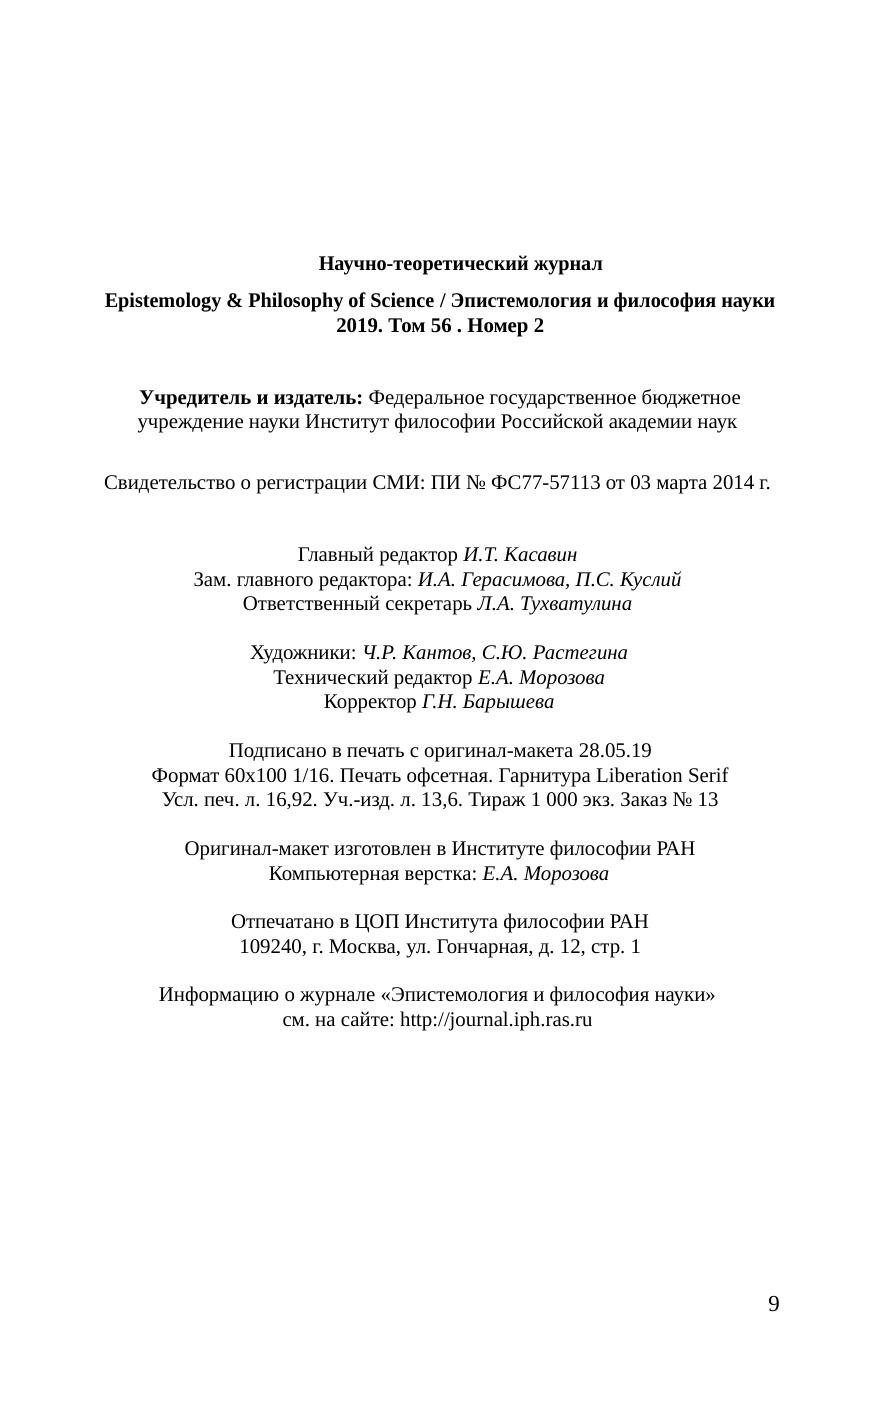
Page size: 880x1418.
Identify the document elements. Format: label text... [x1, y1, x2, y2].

text Формат 60х100 1/16. Печать офсетная. Гарнитура Liberation Serif [100, 762, 779, 787]
text Отпечатано в ЦОП Института философии РАН [100, 909, 779, 933]
text Ответственный секретарь Л.А. Тухватулина [100, 591, 779, 616]
text Корректор Г.Н. Барышева [100, 689, 779, 714]
text Компьютерная верстка: Е.А. Морозова [100, 860, 779, 885]
text Учредитель и издатель: Федеральное государственное бюджетное учреждение науки Институт философии Российской академии наук [100, 384, 779, 434]
text Свидетельство о регистрации СМИ: ПИ № ФС77-57113 от 03 марта 2014 г. [100, 469, 779, 494]
text Технический редактор Е.А. Морозова [100, 664, 779, 689]
text Научно-теоретический журнал [100, 251, 779, 276]
text Подписано в печать с оригинал-макета 28.05.19 [100, 737, 779, 762]
text Зам. главного редактора: И.А. Герасимова, П.С. Куслий [100, 566, 779, 591]
text Усл. печ. л. 16,92. Уч.-изд. л. 13,6. Тираж 1 000 экз. Заказ № 13 [100, 787, 779, 812]
text Epistemology & Philosophy of Science / Эпистемология и философия науки 2019. Том 56 . Номер 2 [100, 287, 779, 337]
text 109240, г. Москва, ул. Гончарная, д. 12, стр. 1 [100, 933, 779, 958]
text Оригинал-макет изготовлен в Институте философии РАН [100, 836, 779, 860]
text Главный редактор И.Т. Касавин [100, 541, 779, 566]
text Художники: Ч.Р. Кантов, С.Ю. Растегина [100, 639, 779, 664]
text Информацию о журнале «Эпистемология и философия науки» см. на сайте: http://journal.iph.ras.ru [100, 982, 779, 1032]
